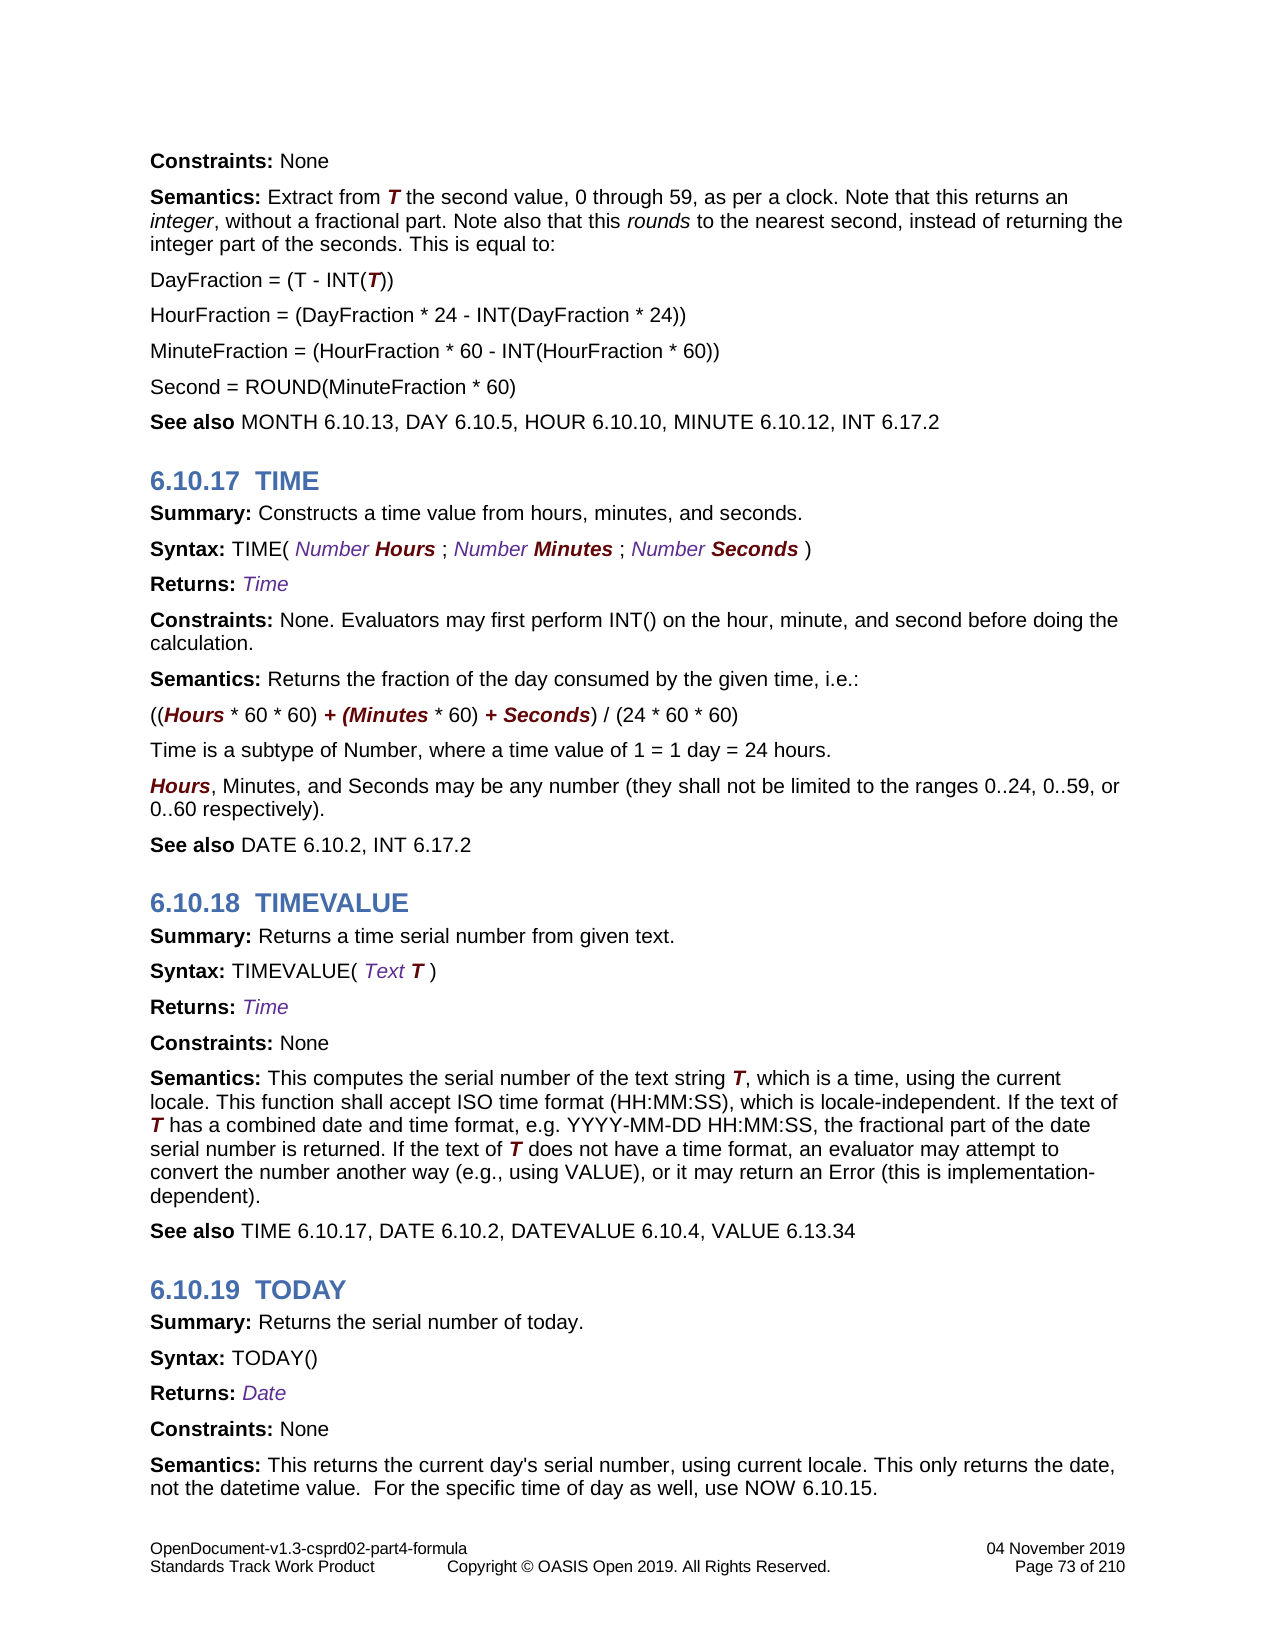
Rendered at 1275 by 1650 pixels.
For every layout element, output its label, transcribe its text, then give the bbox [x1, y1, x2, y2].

text See also MONTH 6.10.13, DAY 6.10.5, HOUR 6.10.10, MINUTE 6.10.12, INT 6.17.2 [150, 411, 1125, 434]
text See also TIME 6.10.17, DATE 6.10.2, DATEVALUE 6.10.4, VALUE 6.13.34 [150, 1220, 1125, 1243]
text Semantics: Returns the fraction of the day consumed by the given time, i.e.: [150, 667, 1125, 691]
text Returns: Time [150, 573, 1125, 596]
text Time is a subtype of Number, where a time value of 1 = 1 day = 24 hours. [150, 739, 1125, 762]
text Summary: Constructs a time value from hours, minutes, and seconds. [150, 501, 1125, 525]
text Semantics: This returns the current day's serial number, using current locale. This only returns the date, not the datetime value. For the specific time of day as well, use NOW 6.10.15. [150, 1453, 1125, 1500]
text Syntax: TODAY() [150, 1346, 1125, 1370]
text Returns: Time [150, 995, 1125, 1019]
text DayFraction = (T - INT(T)) [150, 268, 1125, 292]
text Second = ROUND(MinuteFraction * 60) [150, 375, 1125, 399]
text Syntax: TIMEVALUE( Text T ) [150, 960, 1125, 983]
text Summary: Returns the serial number of today. [150, 1311, 1125, 1334]
text Semantics: Extract from T the second value, 0 through 59, as per a clock. Note that this returns an integer, without a fractional part. Note also that this rounds to the nearest second, instead of returning the integer part of the seconds. This is equal to: [150, 186, 1125, 256]
text See also DATE 6.10.2, INT 6.17.2 [150, 833, 1125, 857]
text ((Hours * 60 * 60) + (Minutes * 60) + Seconds) / (24 * 60 * 60) [150, 703, 1125, 727]
text Semantics: This computes the serial number of the text string T, which is a time, using the current locale. This function shall accept ISO time format (HH:MM:SS), which is locale-independent. If the text of T has a combined date and time format, e.g. YYYY-MM-DD HH:MM:SS, the fractional part of the date serial number is returned. If the text of T does not have a time format, an evaluator may attempt to convert the number another way (e.g., using VALUE), or it may return an Error (this is implementation-dependent). [150, 1067, 1125, 1208]
text Constraints: None [150, 1031, 1125, 1054]
text Summary: Returns a time serial number from given text. [150, 924, 1125, 948]
subtitle TIMEVALUE [150, 888, 1125, 918]
text Hours, Minutes, and Seconds may be any number (they shall not be limited to the ranges 0..24, 0..59, or 0..60 respectively). [150, 774, 1125, 821]
text Constraints: None [150, 150, 1125, 173]
text MinuteFraction = (HourFraction * 60 - INT(HourFraction * 60)) [150, 339, 1125, 363]
subtitle TODAY [150, 1274, 1125, 1304]
text Constraints: None. Evaluators may first perform INT() on the hour, minute, and second before doing the calculation. [150, 608, 1125, 655]
subtitle TIME [150, 465, 1125, 495]
text Constraints: None [150, 1417, 1125, 1441]
text HourFraction = (DayFraction * 24 - INT(DayFraction * 24)) [150, 304, 1125, 327]
text Syntax: TIME( Number Hours ; Number Minutes ; Number Seconds ) [150, 537, 1125, 561]
text Returns: Date [150, 1382, 1125, 1405]
